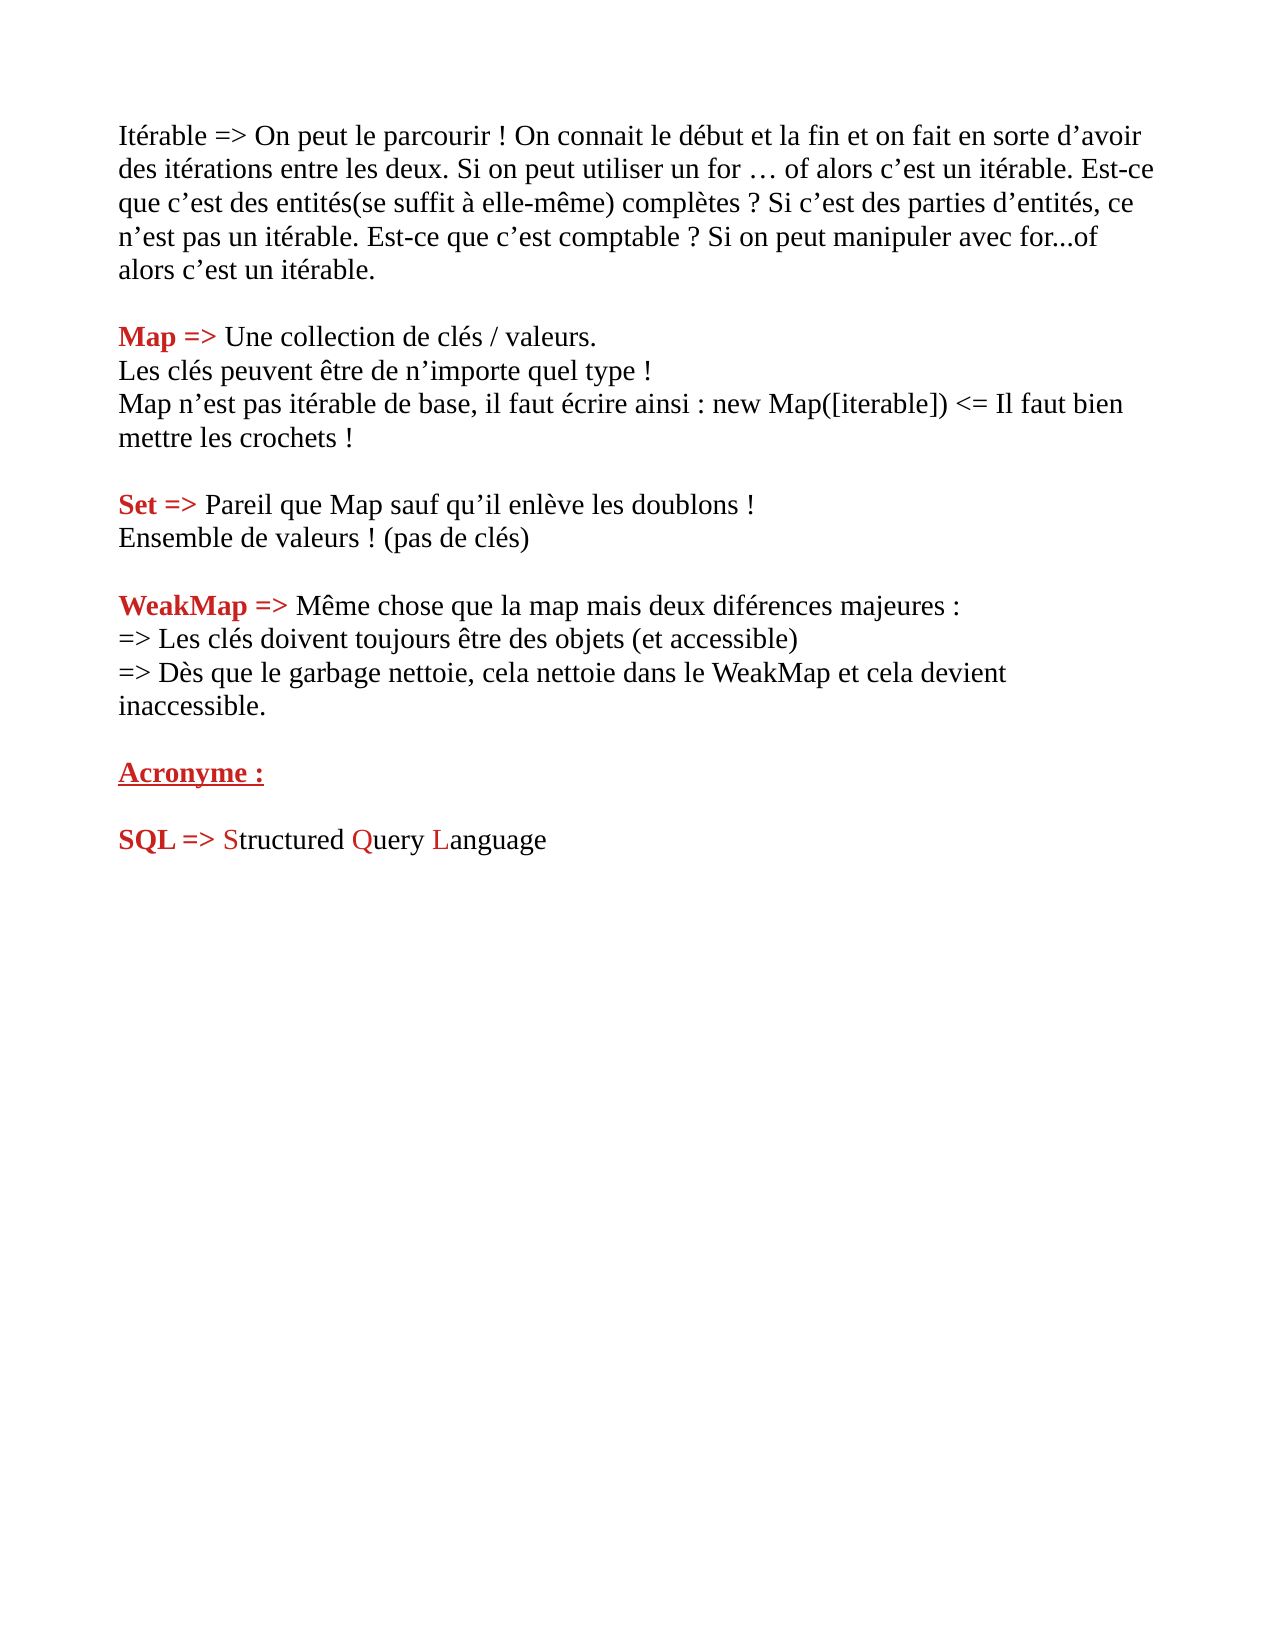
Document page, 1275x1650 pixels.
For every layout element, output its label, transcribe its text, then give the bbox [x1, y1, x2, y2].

text Map n’est pas itérable de base, il faut écrire ainsi : new Map([iterable]) <= Il faut bien mettre les crochets ! [118, 386, 1157, 453]
text SQL => Structured Query Language [118, 822, 1157, 856]
text WeakMap => Même chose que la map mais deux diférences majeures : [118, 588, 1157, 621]
text Acronyme : [118, 755, 1157, 789]
text Set => Pareil que Map sauf qu’il enlève les doublons ! [118, 487, 1157, 521]
text => Dès que le garbage nettoie, cela nettoie dans le WeakMap et cela devient inaccessible. [118, 655, 1157, 722]
text Ensemble de valeurs ! (pas de clés) [118, 521, 1157, 554]
text Map => Une collection de clés / valeurs. [118, 319, 1157, 353]
text Itérable => On peut le parcourir ! On connait le début et la fin et on fait en sorte d’avoir des itérations entre les deux. Si on peut utiliser un for … of alors c’est un itérable. Est-ce que c’est des entités(se suffit à elle-même) complètes ? Si c’est des parties d’entités, ce n’est pas un itérable. Est-ce que c’est comptable ? Si on peut manipuler avec for...of alors c’est un itérable. [118, 118, 1157, 286]
text => Les clés doivent toujours être des objets (et accessible) [118, 621, 1157, 655]
text Les clés peuvent être de n’importe quel type ! [118, 353, 1157, 386]
